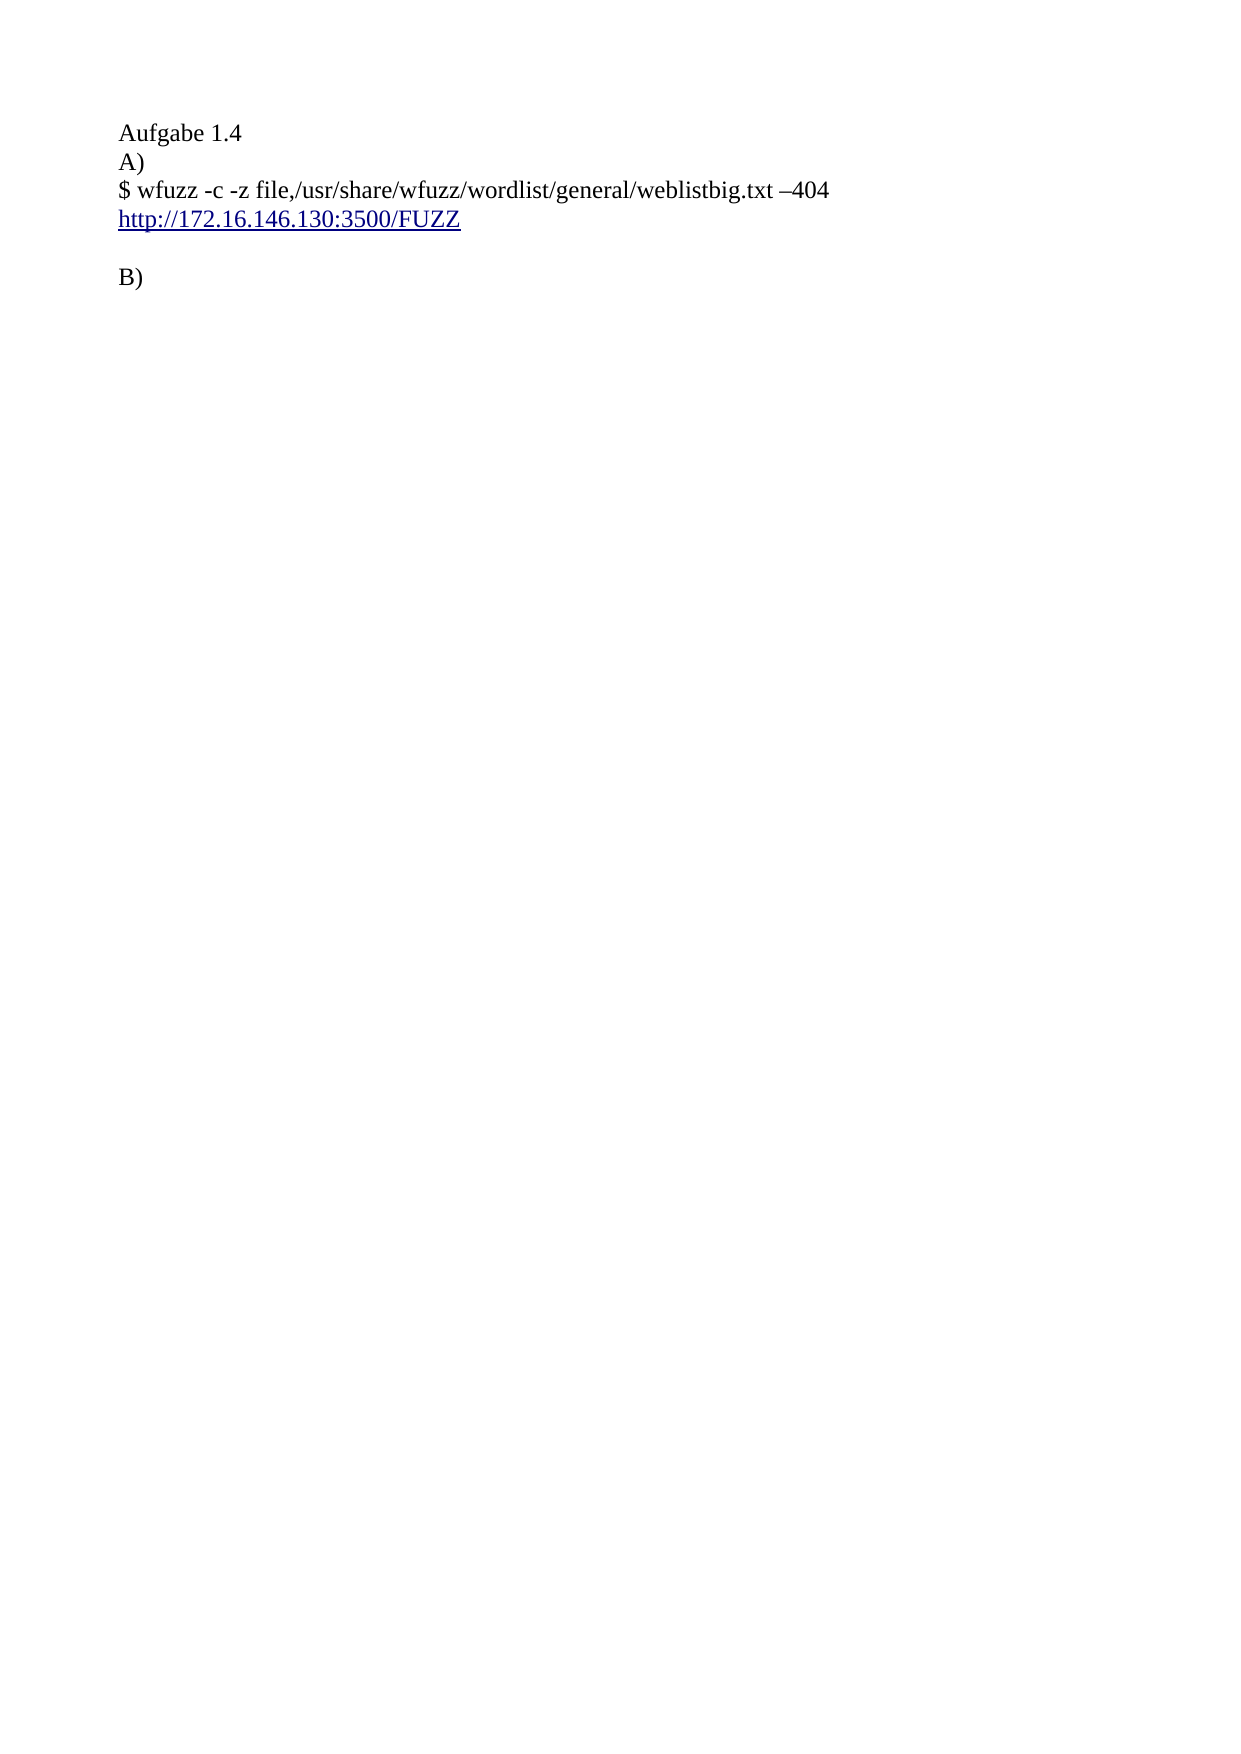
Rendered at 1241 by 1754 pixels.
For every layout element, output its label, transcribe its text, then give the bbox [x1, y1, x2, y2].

text B) [118, 262, 1122, 291]
text $ wfuzz -c -z file,/usr/share/wfuzz/wordlist/general/weblistbig.txt –404 http://172.16.146.130:3500/FUZZ [118, 176, 1122, 233]
text A) [118, 147, 1122, 176]
text Aufgabe 1.4 [118, 118, 1122, 147]
